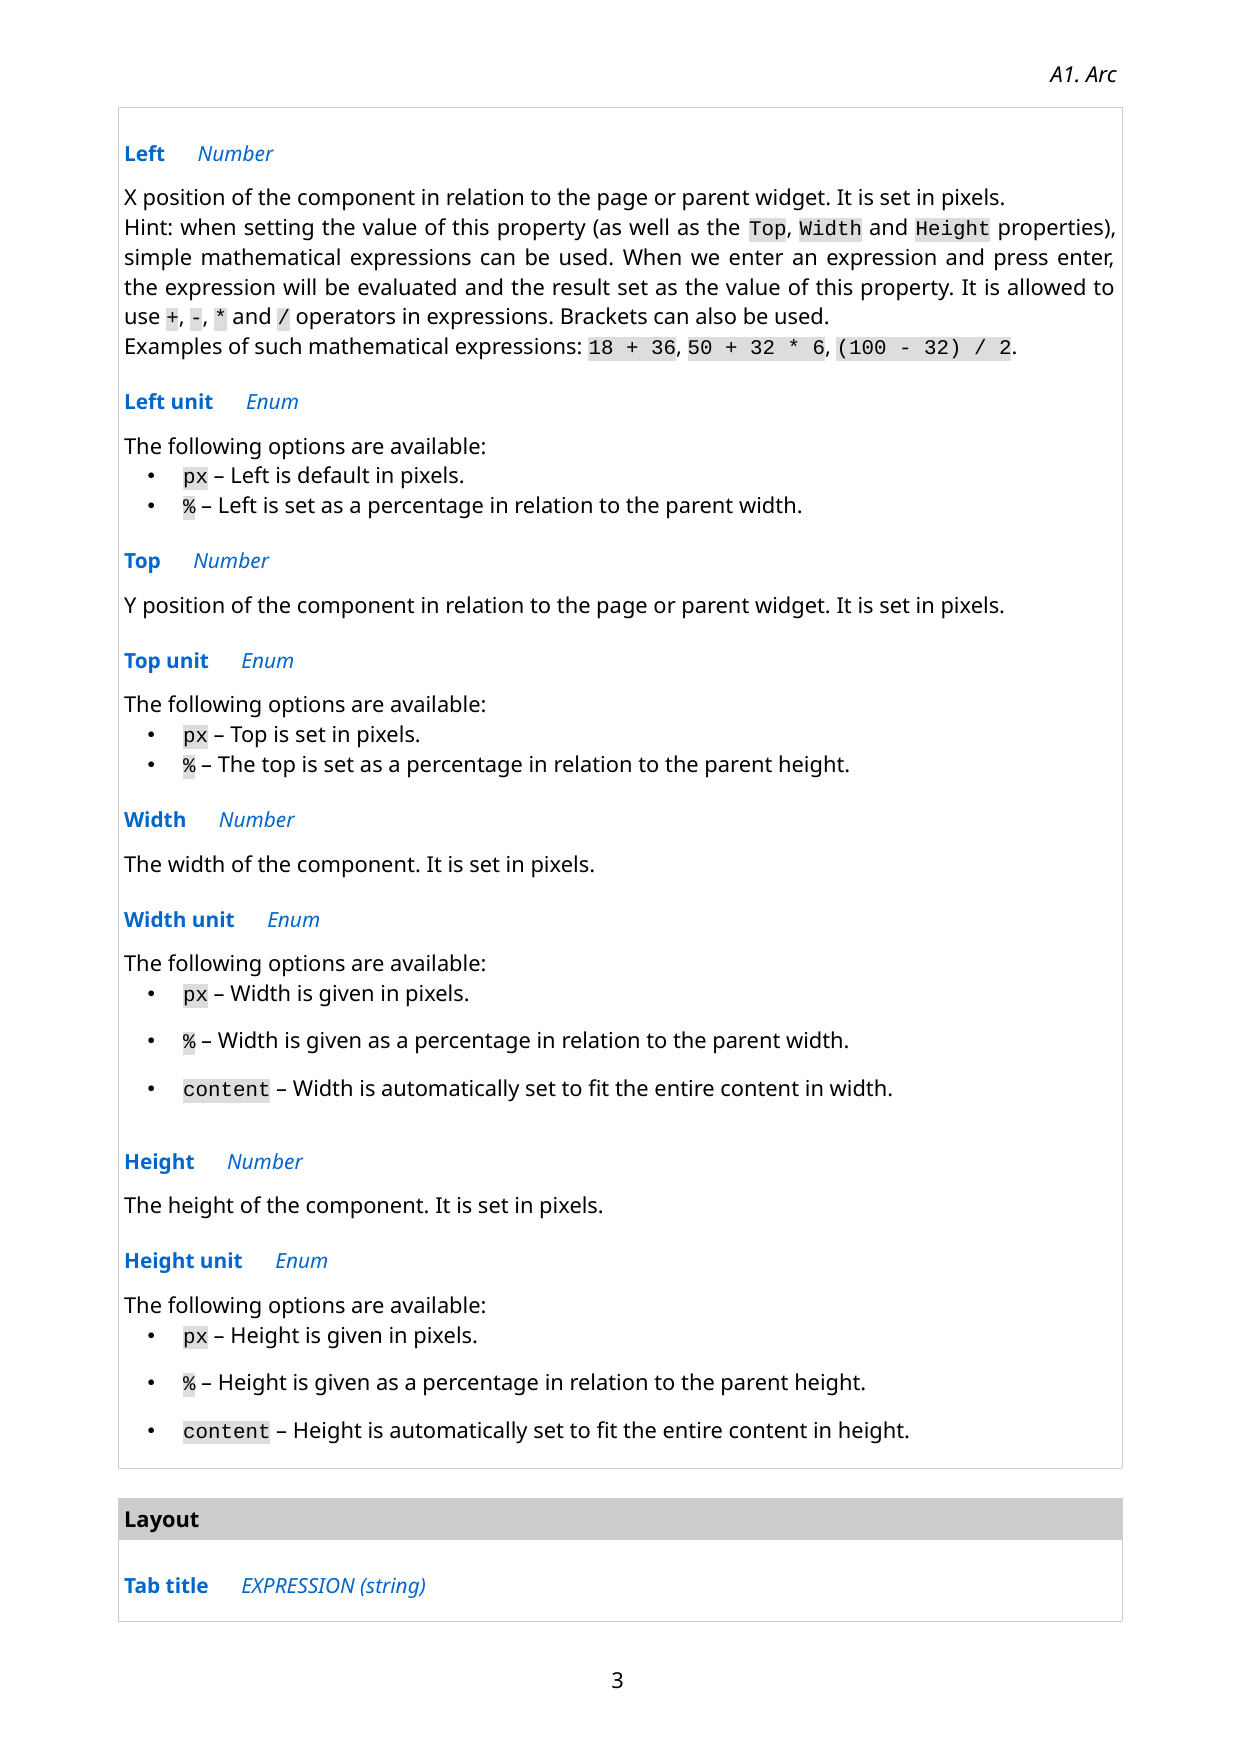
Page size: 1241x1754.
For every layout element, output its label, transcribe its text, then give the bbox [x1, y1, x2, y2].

table_header Layout [119, 1499, 1122, 1539]
table_cell Left Number X position of the component in relation to the page or parent widget. It is set in pixels. Hint: when setting the value of this property (as well as the Top, Width and Height properties), simple mathematical expressions can be used. When we enter an expression and press enter, the expression will be evaluated and the result set as the value of this property. It is allowed to use +, -, * and / operators in expressions. Brackets can also be used. Examples of such mathematical expressions: 18 + 36, 50 + 32 * 6, (100 - 32) / 2. Left unit Enum The following options are available: px – Left is default in pixels. % – Left is set as a percentage in relation to the parent width. Top Number Y position of the component in relation to the page or parent widget. It is set in pixels. Top unit Enum The following options are available: px – Top is set in pixels. % – The top is set as a percentage in relation to the parent height. Width Number The width of the component. It is set in pixels. Width unit Enum The following options are available: px – Width is given in pixels. % – Width is given as a percentage in relation to the parent width. content – Width is automatically set to fit the entire content in width. Height Number The height of the component. It is set in pixels. Height unit Enum The following options are available: px – Height is given in pixels. % – Height is given as a percentage in relation to the parent height. content – Height is automatically set to fit the entire content in height. [119, 108, 1122, 1468]
table_cell Tab title EXPRESSION (string) [119, 1540, 1122, 1621]
